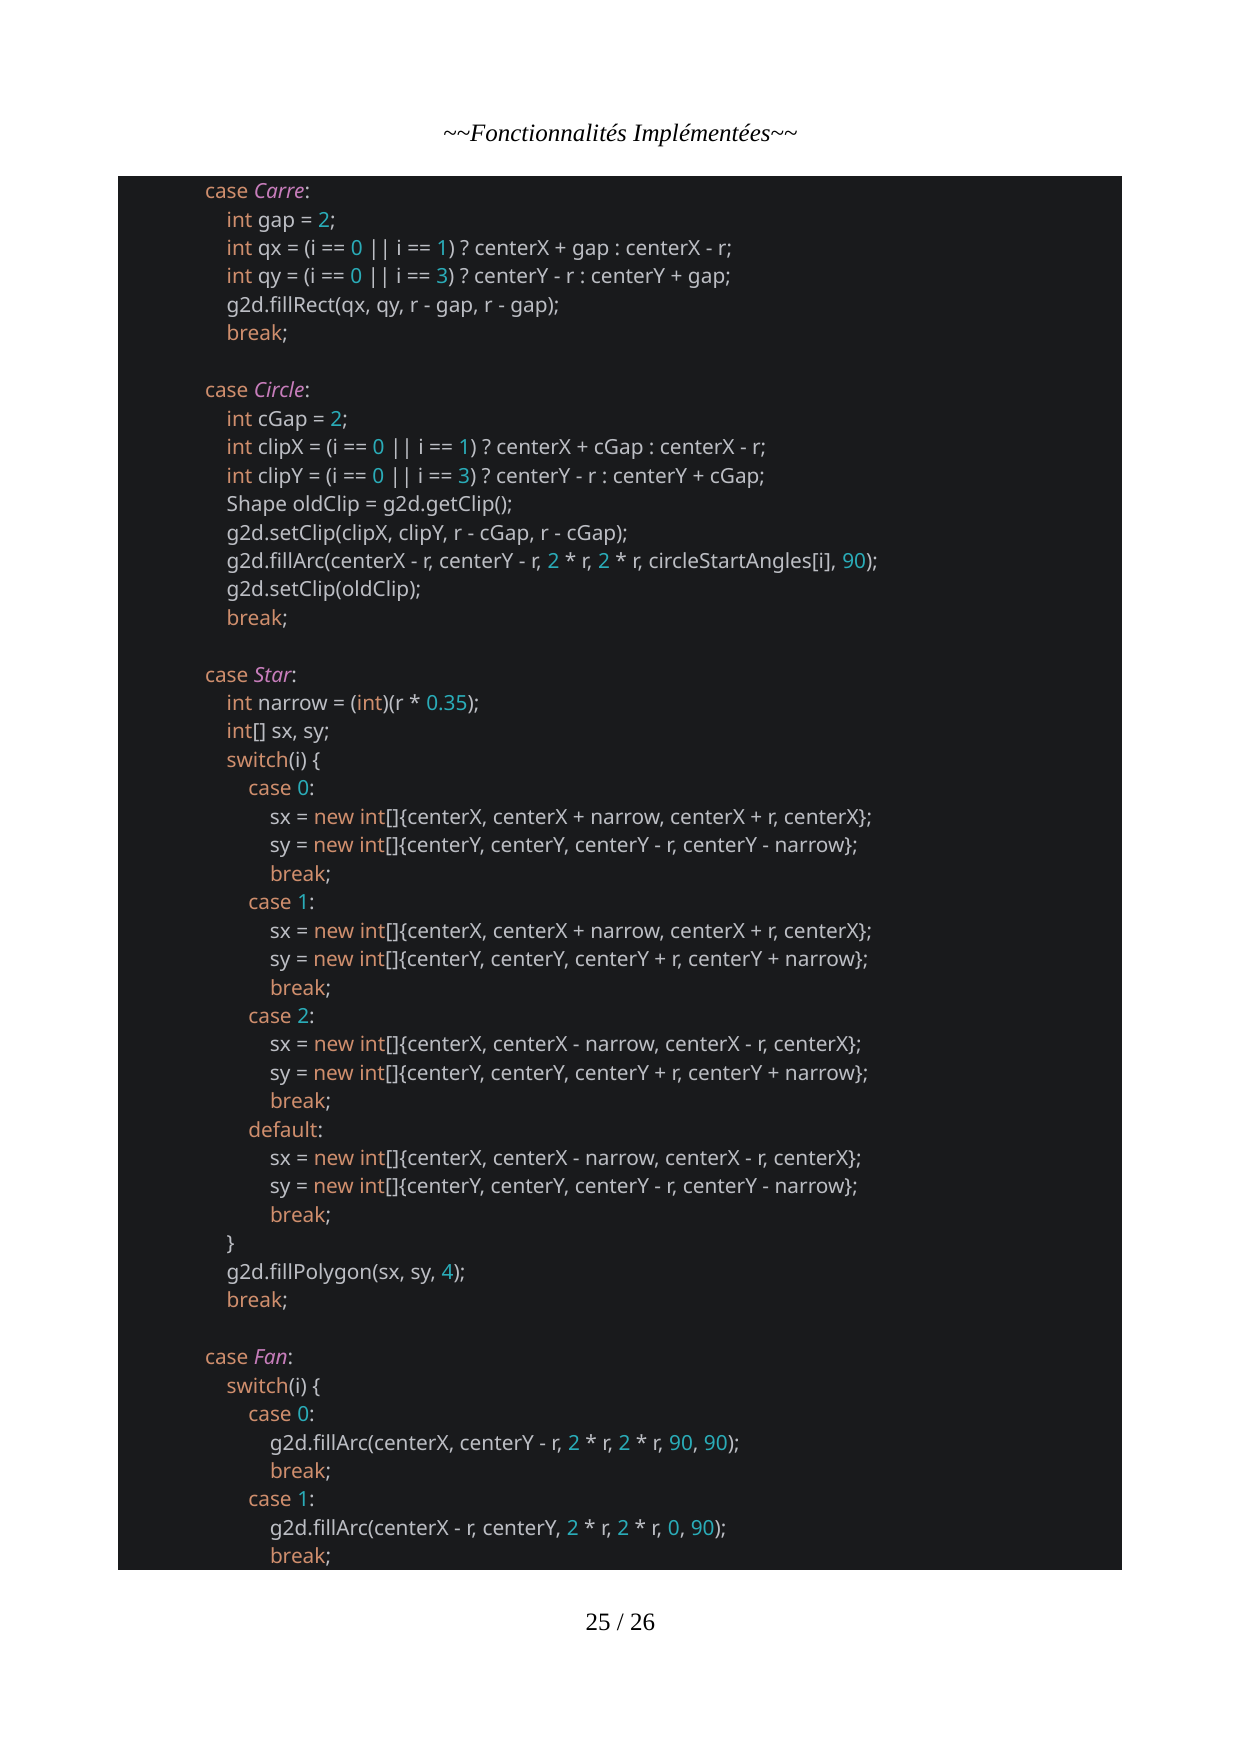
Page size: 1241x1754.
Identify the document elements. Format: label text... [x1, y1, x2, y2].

text case Carre: int gap = 2; int qx = (i == 0 || i == 1) ? centerX + gap : centerX - r; int qy = (i == 0 || i == 3) ? centerY - r : centerY + gap; g2d.fillRect(qx, qy, r - gap, r - gap); break; case Circle: int cGap = 2; int clipX = (i == 0 || i == 1) ? centerX + cGap : centerX - r; int clipY = (i == 0 || i == 3) ? centerY - r : centerY + cGap; Shape oldClip = g2d.getClip(); g2d.setClip(clipX, clipY, r - cGap, r - cGap); g2d.fillArc(centerX - r, centerY - r, 2 * r, 2 * r, circleStartAngles[i], 90); g2d.setClip(oldClip); break; case Star: int narrow = (int)(r * 0.35); int[] sx, sy; switch(i) { case 0: sx = new int[]{centerX, centerX + narrow, centerX + r, centerX}; sy = new int[]{centerY, centerY, centerY - r, centerY - narrow}; break; case 1: sx = new int[]{centerX, centerX + narrow, centerX + r, centerX}; sy = new int[]{centerY, centerY, centerY + r, centerY + narrow}; break; case 2: sx = new int[]{centerX, centerX - narrow, centerX - r, centerX}; sy = new int[]{centerY, centerY, centerY + r, centerY + narrow}; break; default: sx = new int[]{centerX, centerX - narrow, centerX - r, centerX}; sy = new int[]{centerY, centerY, centerY - r, centerY - narrow}; break; } g2d.fillPolygon(sx, sy, 4); break; case Fan: switch(i) { case 0: g2d.fillArc(centerX, centerY - r, 2 * r, 2 * r, 90, 90); break; case 1: g2d.fillArc(centerX - r, centerY, 2 * r, 2 * r, 0, 90); break; [118, 176, 1122, 1570]
